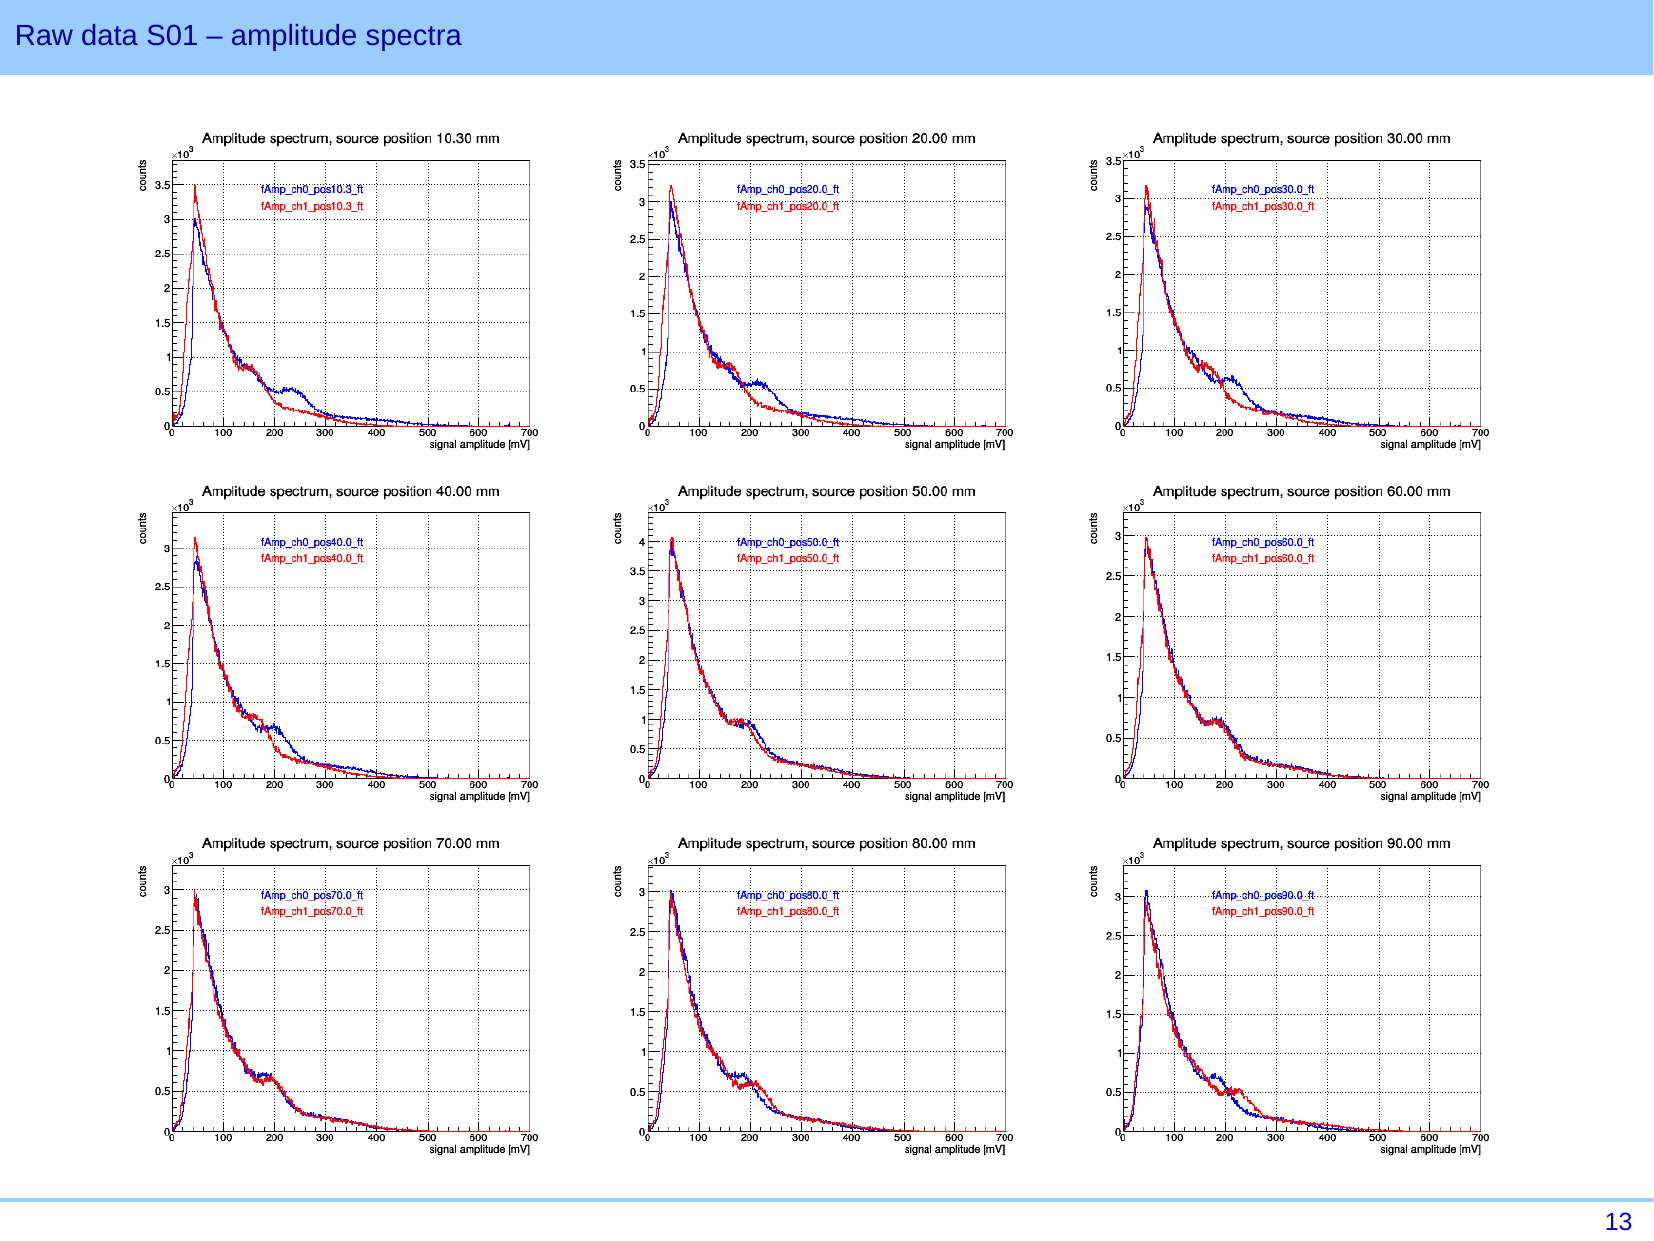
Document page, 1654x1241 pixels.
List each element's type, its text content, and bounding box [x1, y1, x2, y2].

text_box [1590, 1200, 1654, 1241]
picture [114, 117, 1540, 1175]
text_box [0, 0, 1654, 76]
text_box Raw data S01 – amplitude spectra [0, 11, 1096, 60]
